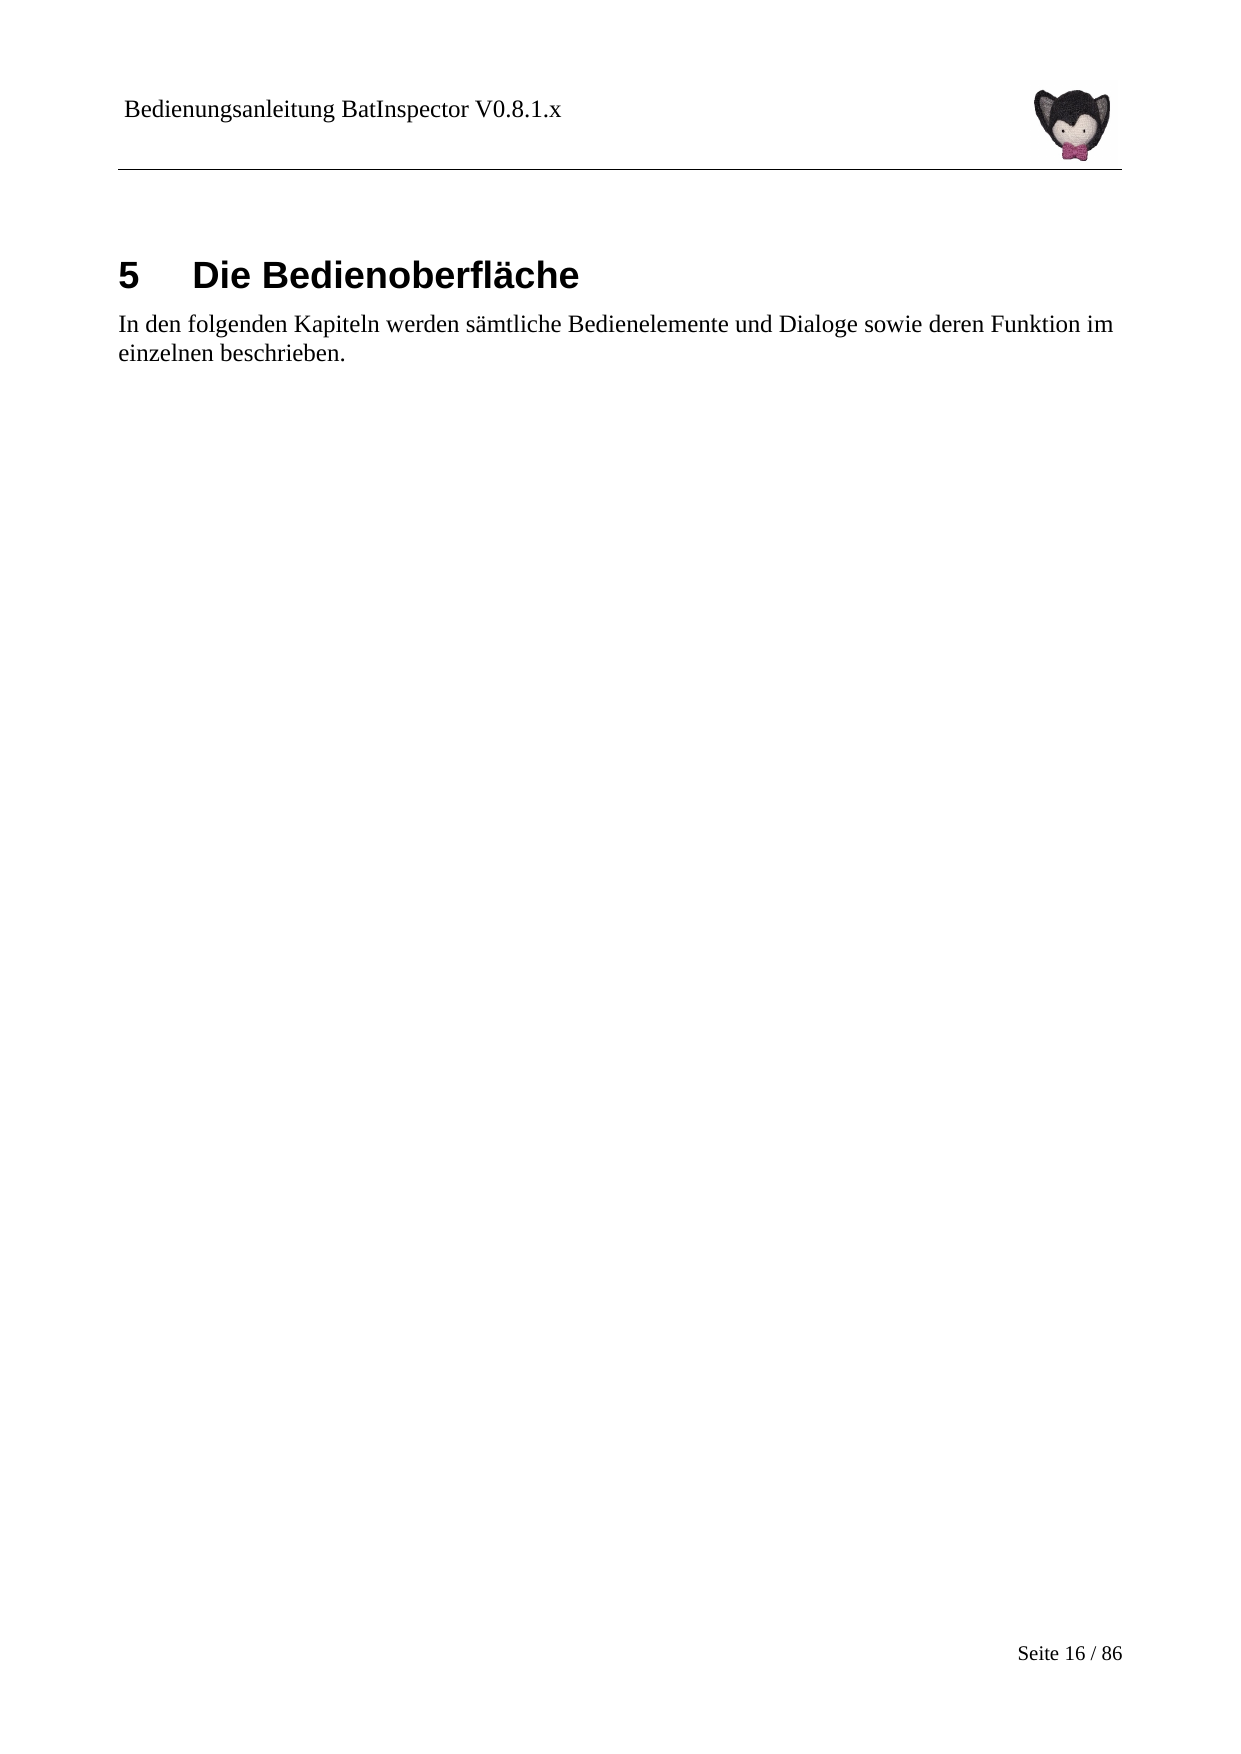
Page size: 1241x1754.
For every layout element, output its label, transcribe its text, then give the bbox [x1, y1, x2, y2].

picture [1030, 80, 1119, 169]
subtitle Die Bedienoberfläche [118, 253, 1122, 297]
text In den folgenden Kapiteln werden sämtliche Bedienelemente und Dialoge sowie deren Funktion im einzelnen beschrieben. [118, 309, 1122, 367]
